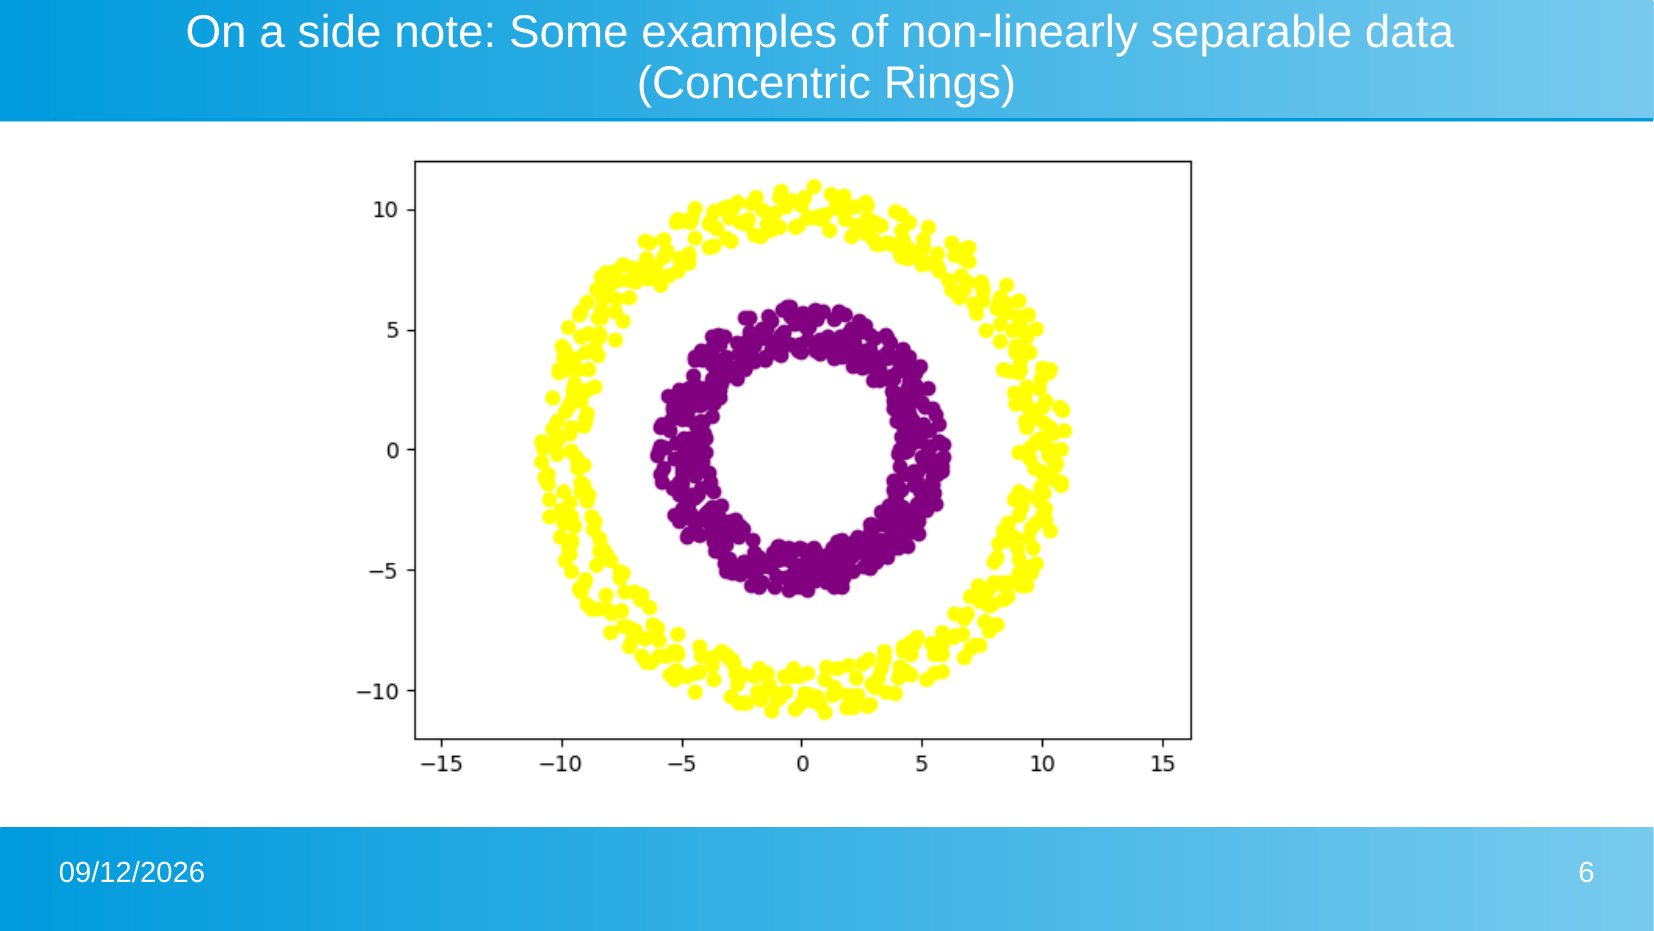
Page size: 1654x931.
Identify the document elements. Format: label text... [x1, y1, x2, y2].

picture [352, 147, 1211, 795]
title On a side note: Some examples of non-linearly separable data (Concentric Rings) [59, 5, 1595, 109]
